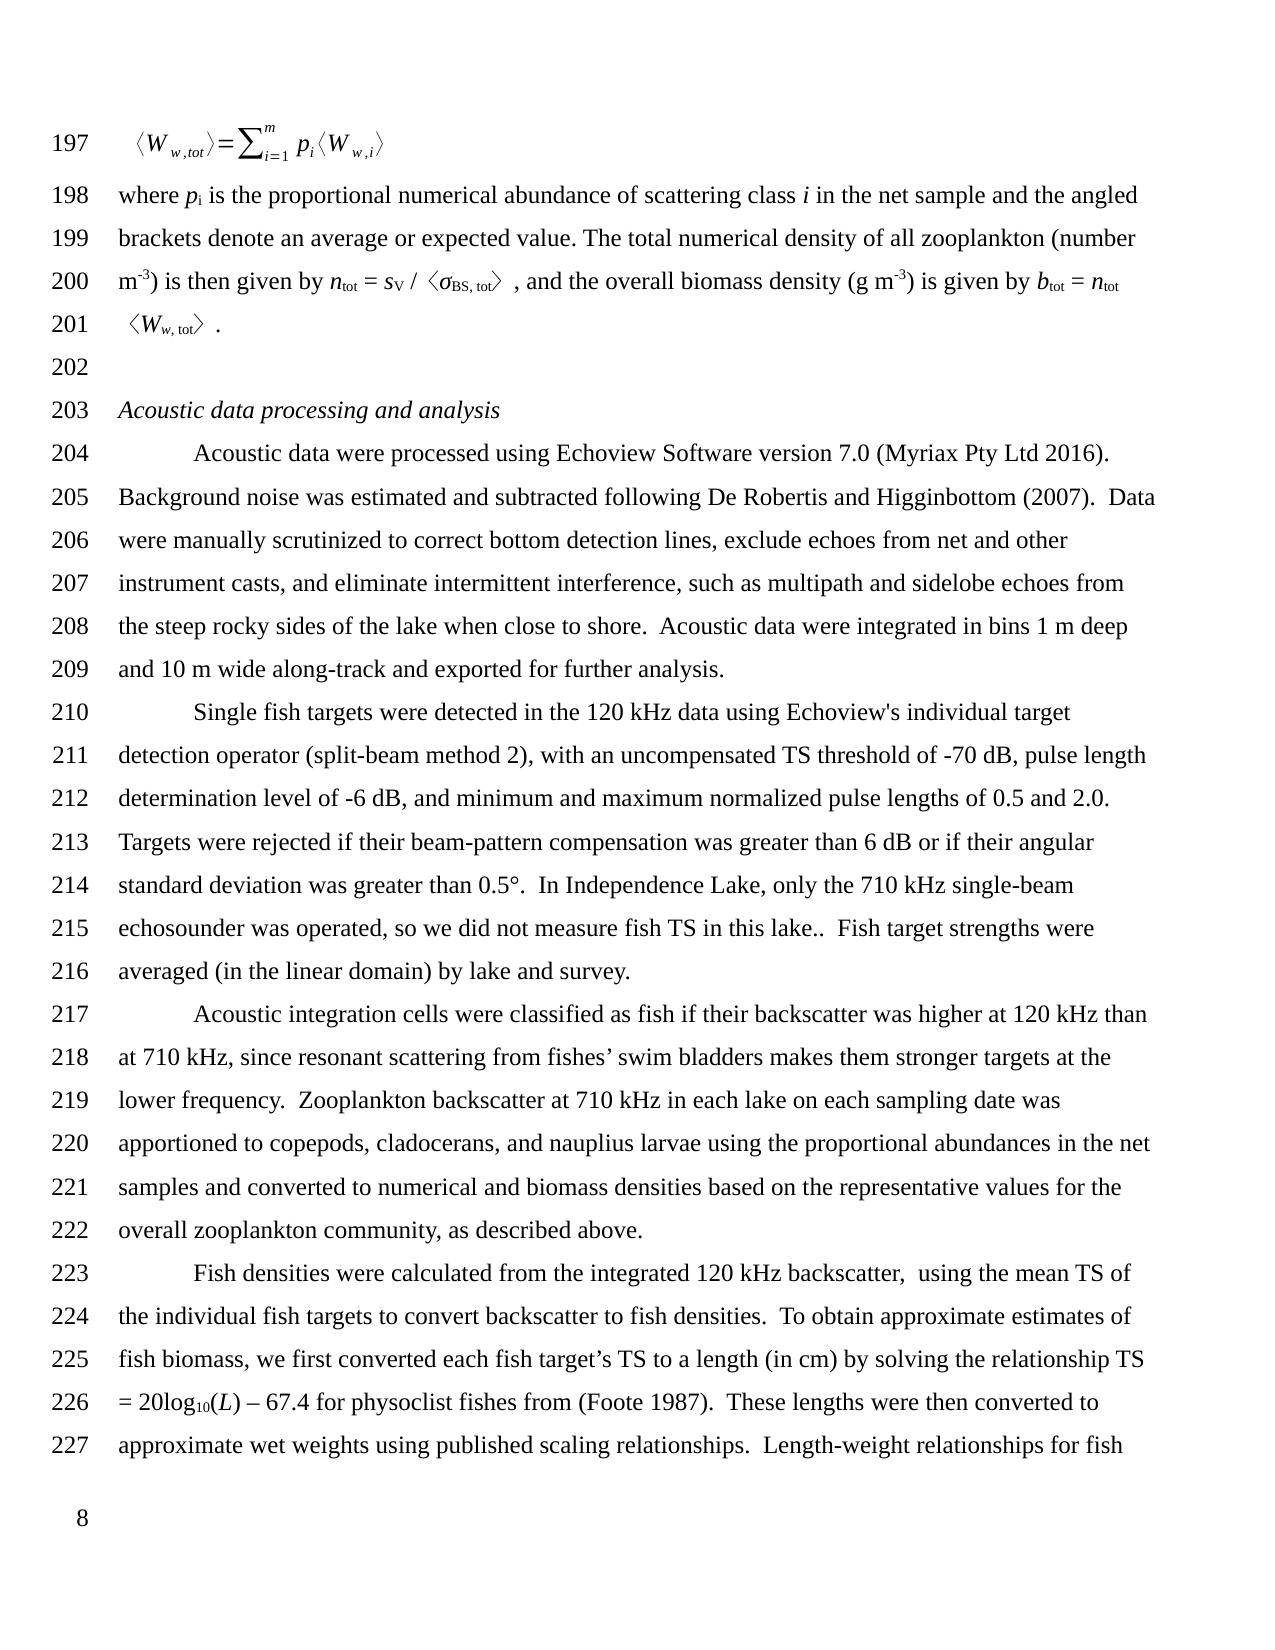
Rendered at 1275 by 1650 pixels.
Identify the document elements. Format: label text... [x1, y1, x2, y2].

text Acoustic data were processed using Echoview Software version 7.0 (Myriax Pty Ltd 2016)⁠. Background noise was estimated and subtracted following De Robertis and Higginbottom (2007)⁠. Data were manually scrutinized to correct bottom detection lines, exclude echoes from net and other instrument casts, and eliminate intermittent interference, such as multipath and sidelobe echoes from the steep rocky sides of the lake when close to shore. Acoustic data were integrated in bins 1 m deep and 10 m wide along-track and exported for further analysis. [118, 438, 1157, 683]
text Single fish targets were detected in the 120 kHz data using Echoview's individual target detection operator (split-beam method 2), with an uncompensated TS threshold of -70 dB, pulse length determination level of -6 dB, and minimum and maximum normalized pulse lengths of 0.5 and 2.0. Targets were rejected if their beam-pattern compensation was greater than 6 dB or if their angular standard deviation was greater than 0.5°. In Independence Lake, only the 710 kHz single-beam echosounder was operated, so we did not measure fish TS in this lake.. Fish target strengths were averaged (in the linear domain) by lake and survey. [118, 697, 1157, 985]
text Acoustic data processing and analysis [118, 395, 1157, 424]
text Acoustic integration cells were classified as fish if their backscatter was higher at 120 kHz than at 710 kHz, since resonant scattering from fishes’ swim bladders makes them stronger targets at the lower frequency. Zooplankton backscatter at 710 kHz in each lake on each sampling date was apportioned to copepods, cladocerans, and nauplius larvae using the proportional abundances in the net samples and converted to numerical and biomass densities based on the representative values for the overall zooplankton community, as described above. [118, 999, 1157, 1243]
text Fish densities were calculated from the integrated 120 kHz backscatter, using the mean TS of the individual fish targets to convert backscatter to fish densities. To obtain approximate estimates of fish biomass, we first converted each fish target’s TS to a length (in cm) by solving the relationship TS = 20log10(L) – 67.4 for physoclist fishes from (Foote 1987)⁠. These lengths were then converted to approximate wet weights using published scaling relationships. Length-weight relationships for fish [118, 1258, 1157, 1459]
text where pi is the proportional numerical abundance of scattering class i in the net sample and the angled brackets denote an average or expected value. The total numerical density of all zooplankton (number m-3) is then given by ntot = sV /〈σBS, tot〉, and the overall biomass density (g m-3) is given by btot = ntot 〈Ww, tot〉. [118, 180, 1157, 338]
